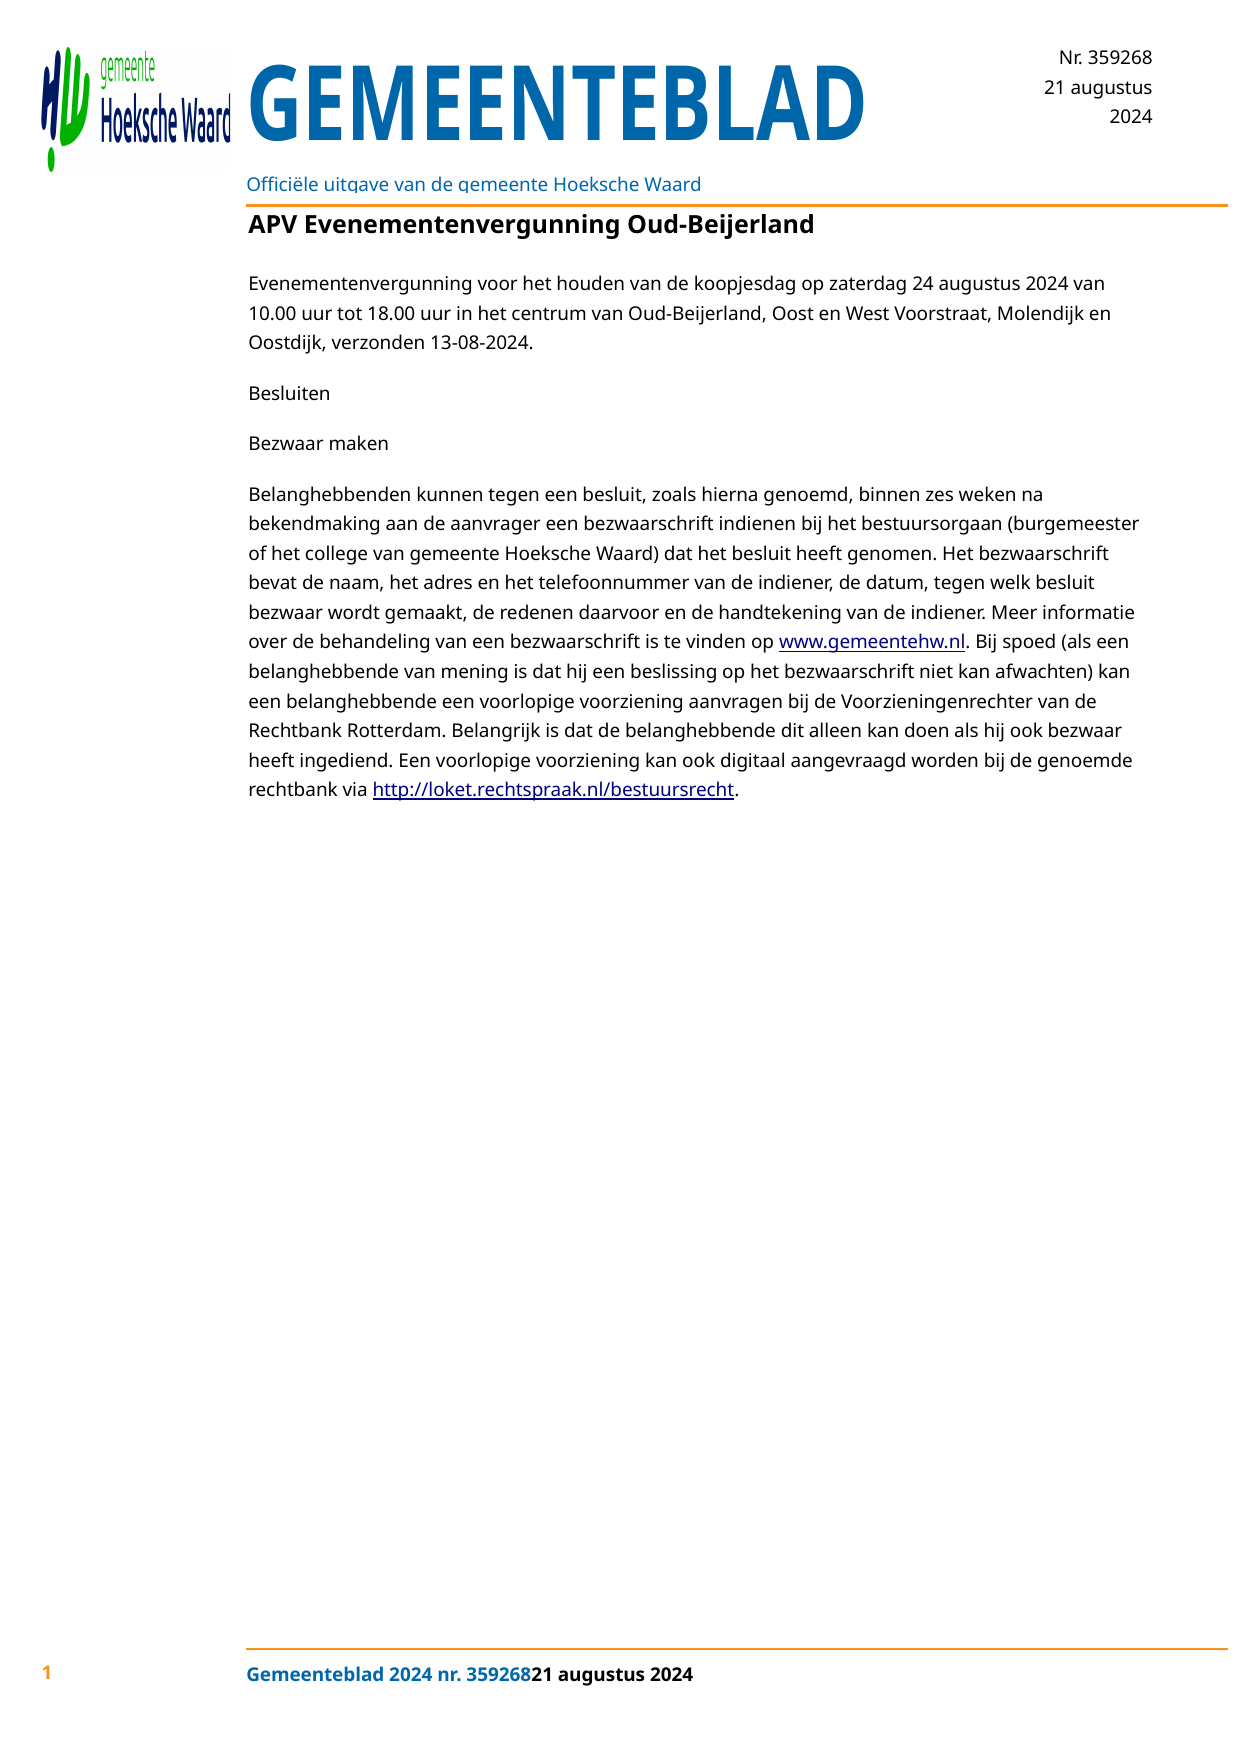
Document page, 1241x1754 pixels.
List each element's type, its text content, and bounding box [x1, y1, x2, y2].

text Bezwaar maken [248, 430, 1152, 456]
text APV Evenementenvergunning Oud-Beijerland [248, 207, 1152, 241]
text Evenementenvergunning voor het houden van de koopjesdag op zaterdag 24 augustus 2024 van 10.00 uur tot 18.00 uur in het centrum van Oud-Beijerland, Oost en West Voorstraat, Molendijk en Oostdijk, verzonden 13-08-2024. [248, 270, 1152, 355]
picture [41, 47, 231, 172]
text Besluiten [248, 380, 1152, 406]
text Belanghebbenden kunnen tegen een besluit, zoals hierna genoemd, binnen zes weken na bekendmaking aan de aanvrager een bezwaarschrift indienen bij het bestuursorgaan (burgemeester of het college van gemeente Hoeksche Waard) dat het besluit heeft genomen. Het bezwaarschrift bevat de naam, het adres en het telefoonnummer van de indiener, de datum, tegen welk besluit bezwaar wordt gemaakt, de redenen daarvoor en de handtekening van de indiener. Meer informatie over de behandeling van een bezwaarschrift is te vinden op www.gemeentehw.nl. Bij spoed (als een belanghebbende van mening is dat hij een beslissing op het bezwaarschrift niet kan afwachten) kan een belanghebbende een voorlopige voorziening aanvragen bij de Voorzieningenrechter van de Rechtbank Rotterdam. Belangrijk is dat de belanghebbende dit alleen kan doen als hij ook bezwaar heeft ingediend. Een voorlopige voorziening kan ook digitaal aangevraagd worden bij de genoemde rechtbank via http://loket.rechtspraak.nl/bestuursrecht. [248, 481, 1152, 802]
